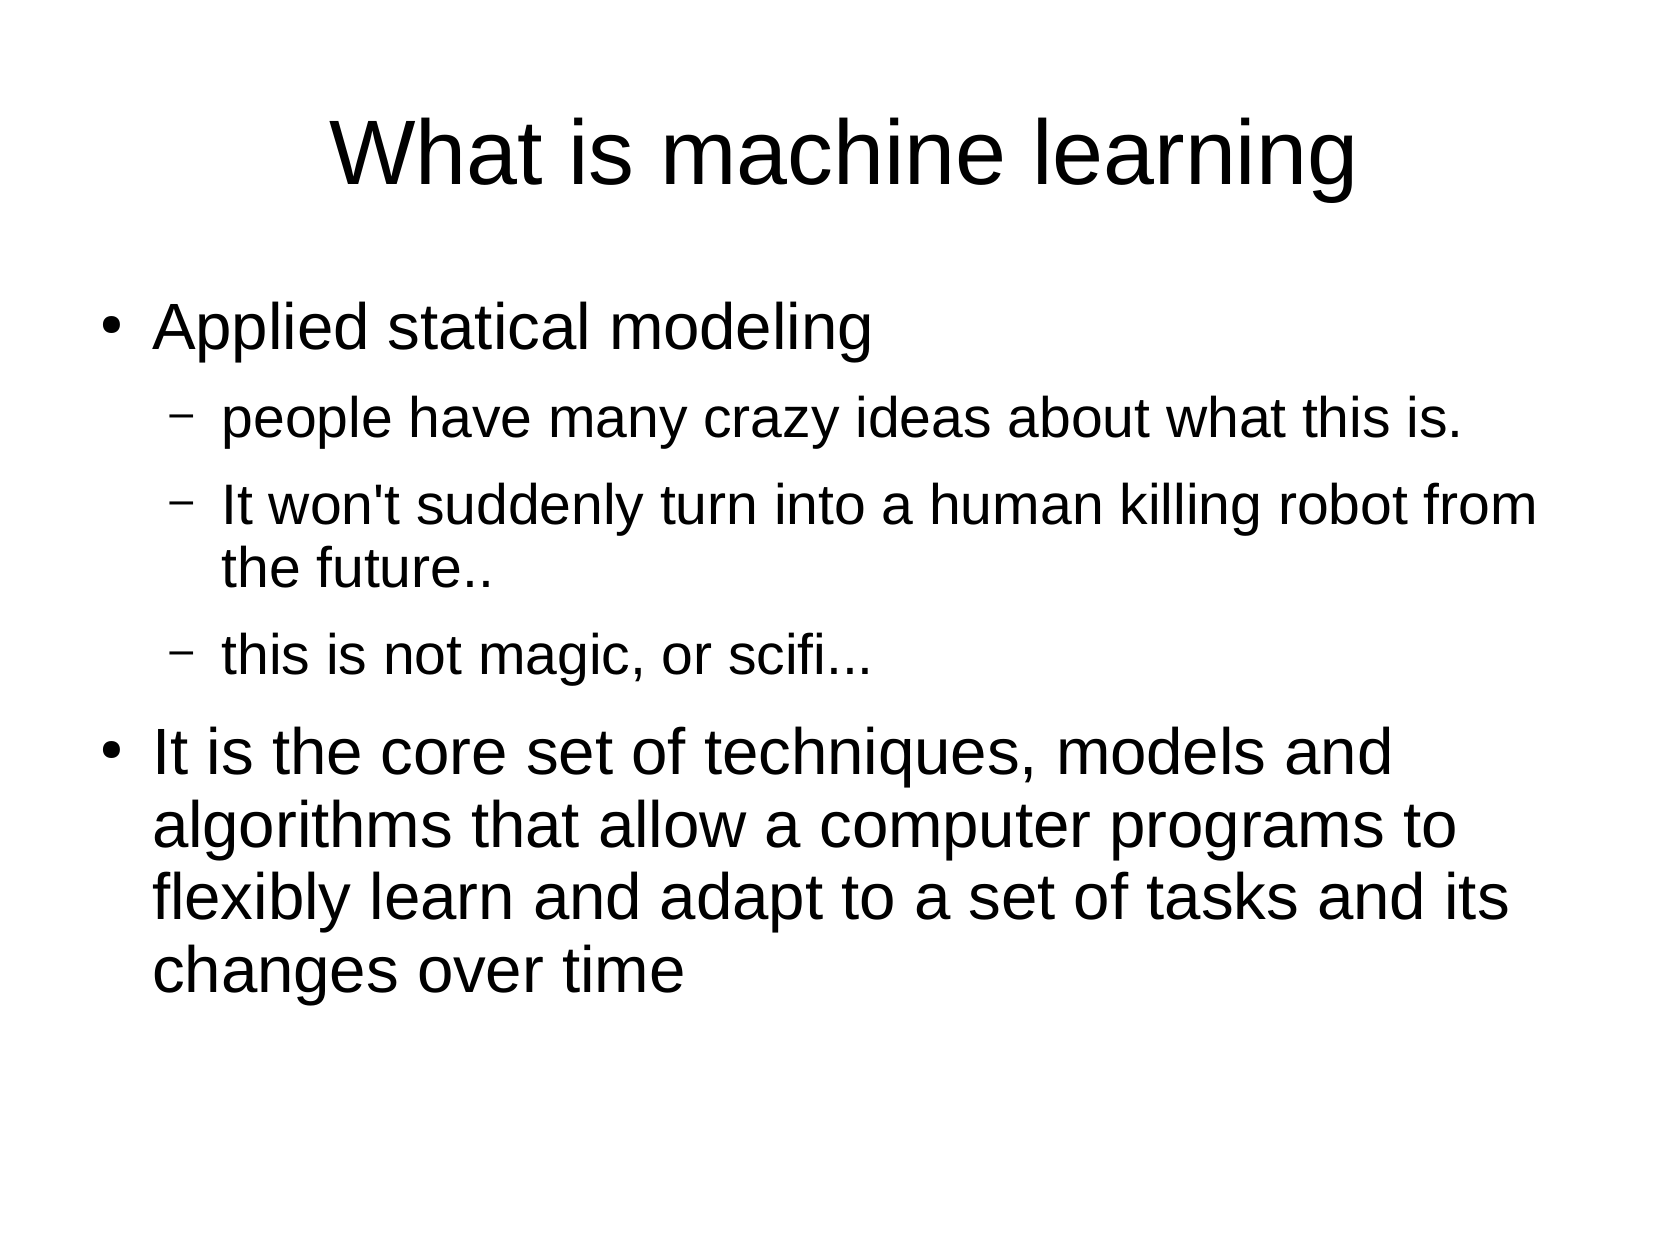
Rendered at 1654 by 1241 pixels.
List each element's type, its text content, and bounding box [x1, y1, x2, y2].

list Applied statical modeling people have many crazy ideas about what this is. It won't suddenly turn into a human killing robot from the future.. this is not magic, or scifi... It is the core set of techniques, models and algorithms that allow a computer programs to flexibly learn and adapt to a set of tasks and its changes over time [82, 290, 1571, 1010]
title What is machine learning [82, 49, 1571, 257]
